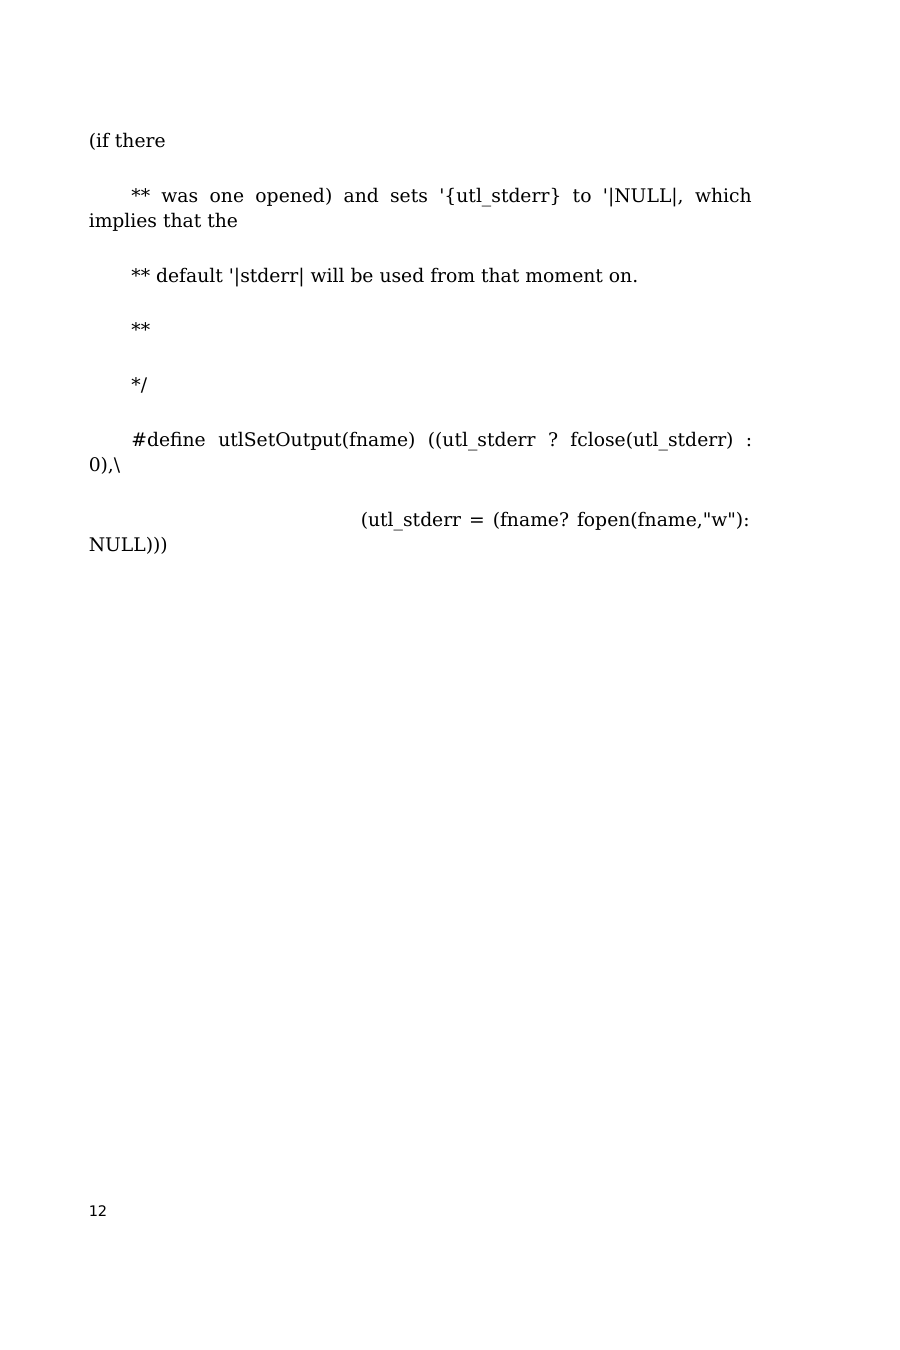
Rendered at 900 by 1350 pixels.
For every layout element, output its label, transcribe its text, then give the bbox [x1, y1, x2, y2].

text (utl_stderr = (fname? fopen(fname,"w"): NULL))) [88, 509, 752, 556]
text #define utlSetOutput(fname) ((utl_stderr ? fclose(utl_stderr) : 0),\ [88, 429, 752, 476]
text ** was one opened) and sets '{utl_stderr} to '|NULL|, which implies that the [88, 185, 752, 232]
text ** [88, 319, 752, 341]
text (if there [88, 130, 752, 152]
text ** default '|stderr| will be used from that moment on. [88, 264, 752, 286]
text */ [88, 374, 752, 396]
